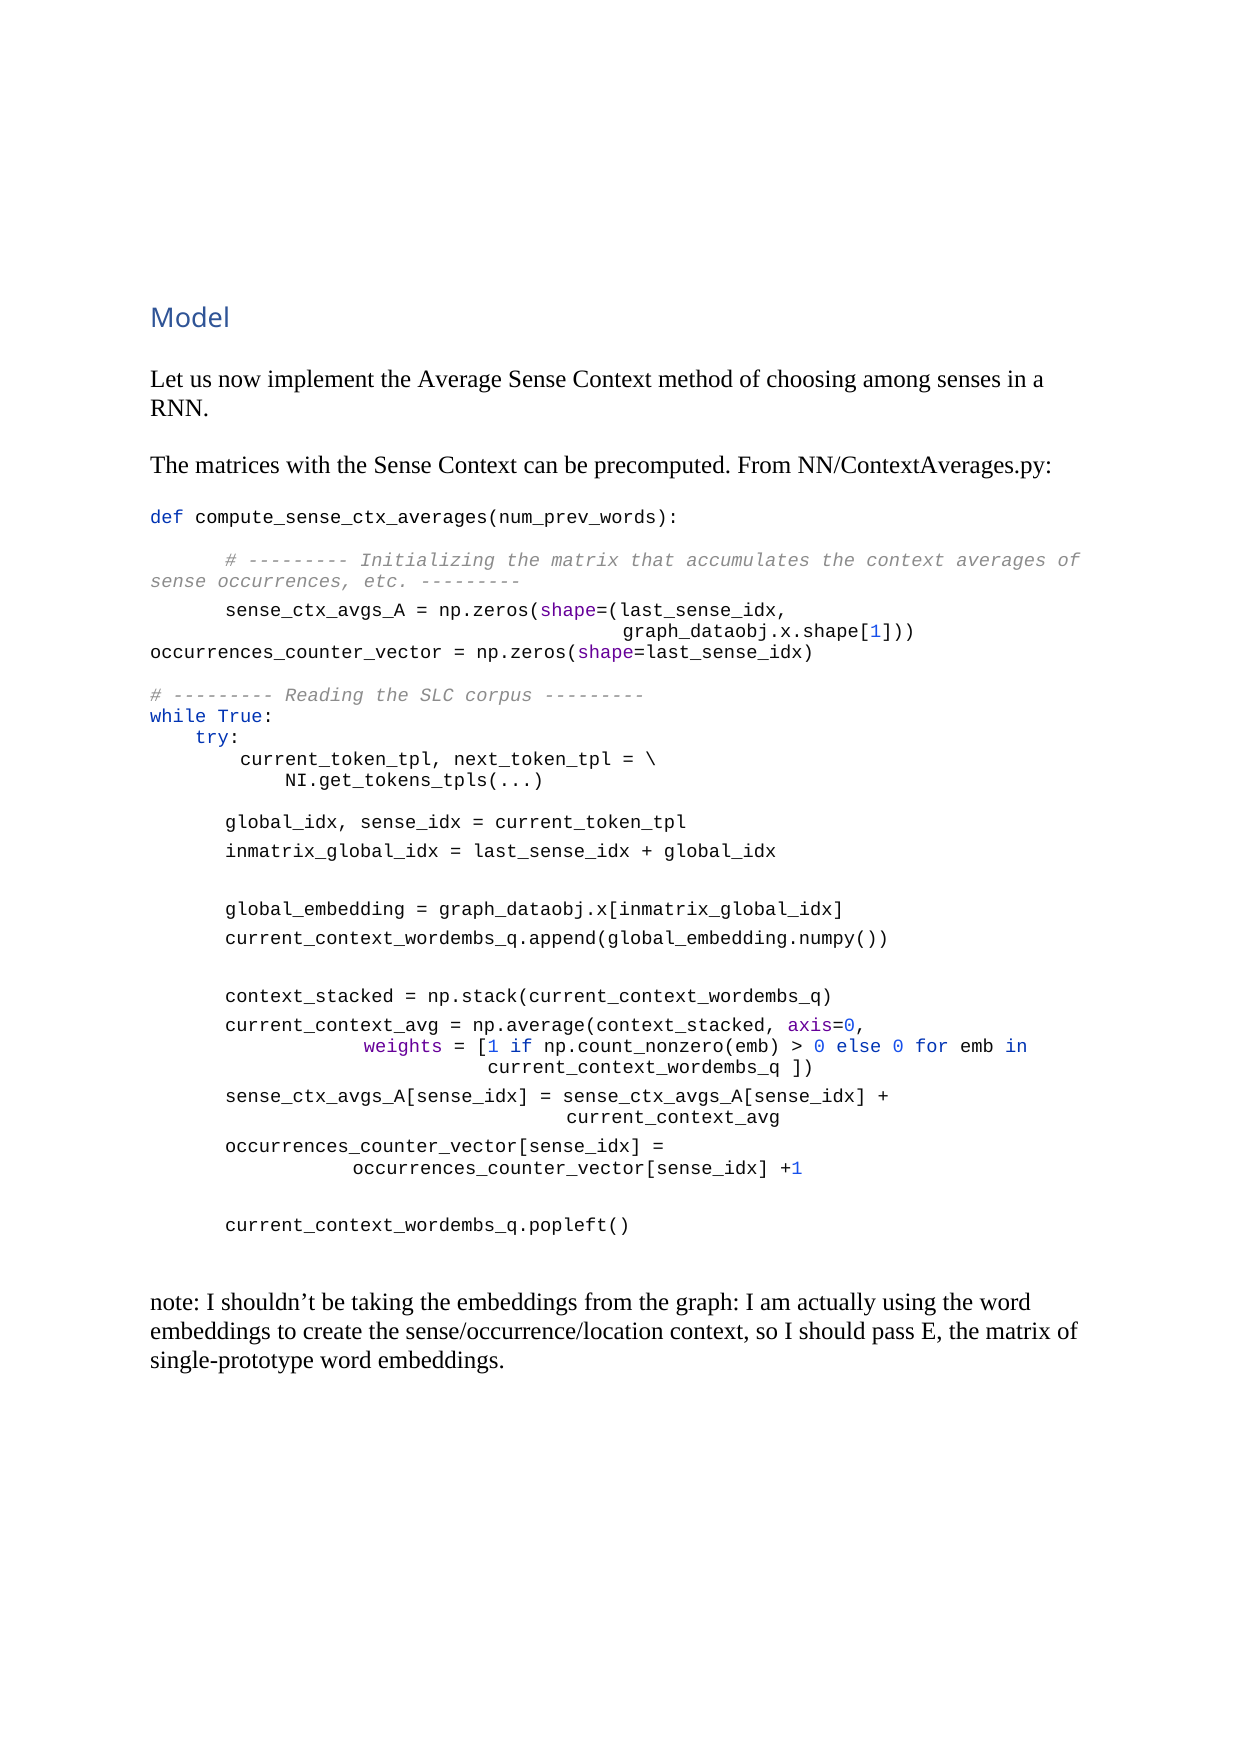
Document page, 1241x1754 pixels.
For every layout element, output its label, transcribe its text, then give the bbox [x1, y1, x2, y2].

text # --------- Reading the SLC corpus --------- while True: try: current_token_tpl, next_token_tpl = \ NI.get_tokens_tpls(...) [150, 686, 1090, 792]
text note: I shouldn’t be taking the embeddings from the graph: I am actually using the word embeddings to create the sense/occurrence/location context, so I should pass E, the matrix of single-prototype word embeddings. [150, 1287, 1090, 1374]
text Let us now implement the Average Sense Context method of choosing among senses in a RNN. [150, 364, 1090, 422]
text The matrices with the Sense Context can be precomputed. From NN/ContextAverages.py: [150, 451, 1090, 479]
text global_idx, sense_idx = current_token_tpl inmatrix_global_idx = last_sense_idx + global_idx global_embedding = graph_dataobj.x[inmatrix_global_idx] current_context_wordembs_q.append(global_embedding.numpy()) context_stacked = np.stack(current_context_wordembs_q) current_context_avg = np.average(context_stacked, axis=0, weights = [1 if np.count_nonzero(emb) > 0 else 0 for emb in current_context_wordembs_q ]) sense_ctx_avgs_A[sense_idx] = sense_ctx_avgs_A[sense_idx] + current_context_avg occurrences_counter_vector[sense_idx] = occurrences_counter_vector[sense_idx] +1 current_context_wordembs_q.popleft() [150, 813, 1090, 1237]
subtitle Model [150, 299, 1090, 336]
text # --------- Initializing the matrix that accumulates the context averages of sense occurrences, etc. --------- sense_ctx_avgs_A = np.zeros(shape=(last_sense_idx, graph_dataobj.x.shape[1])) occurrences_counter_vector = np.zeros(shape=last_sense_idx) [150, 551, 1090, 664]
text def compute_sense_ctx_averages(num_prev_words): [150, 508, 1090, 529]
